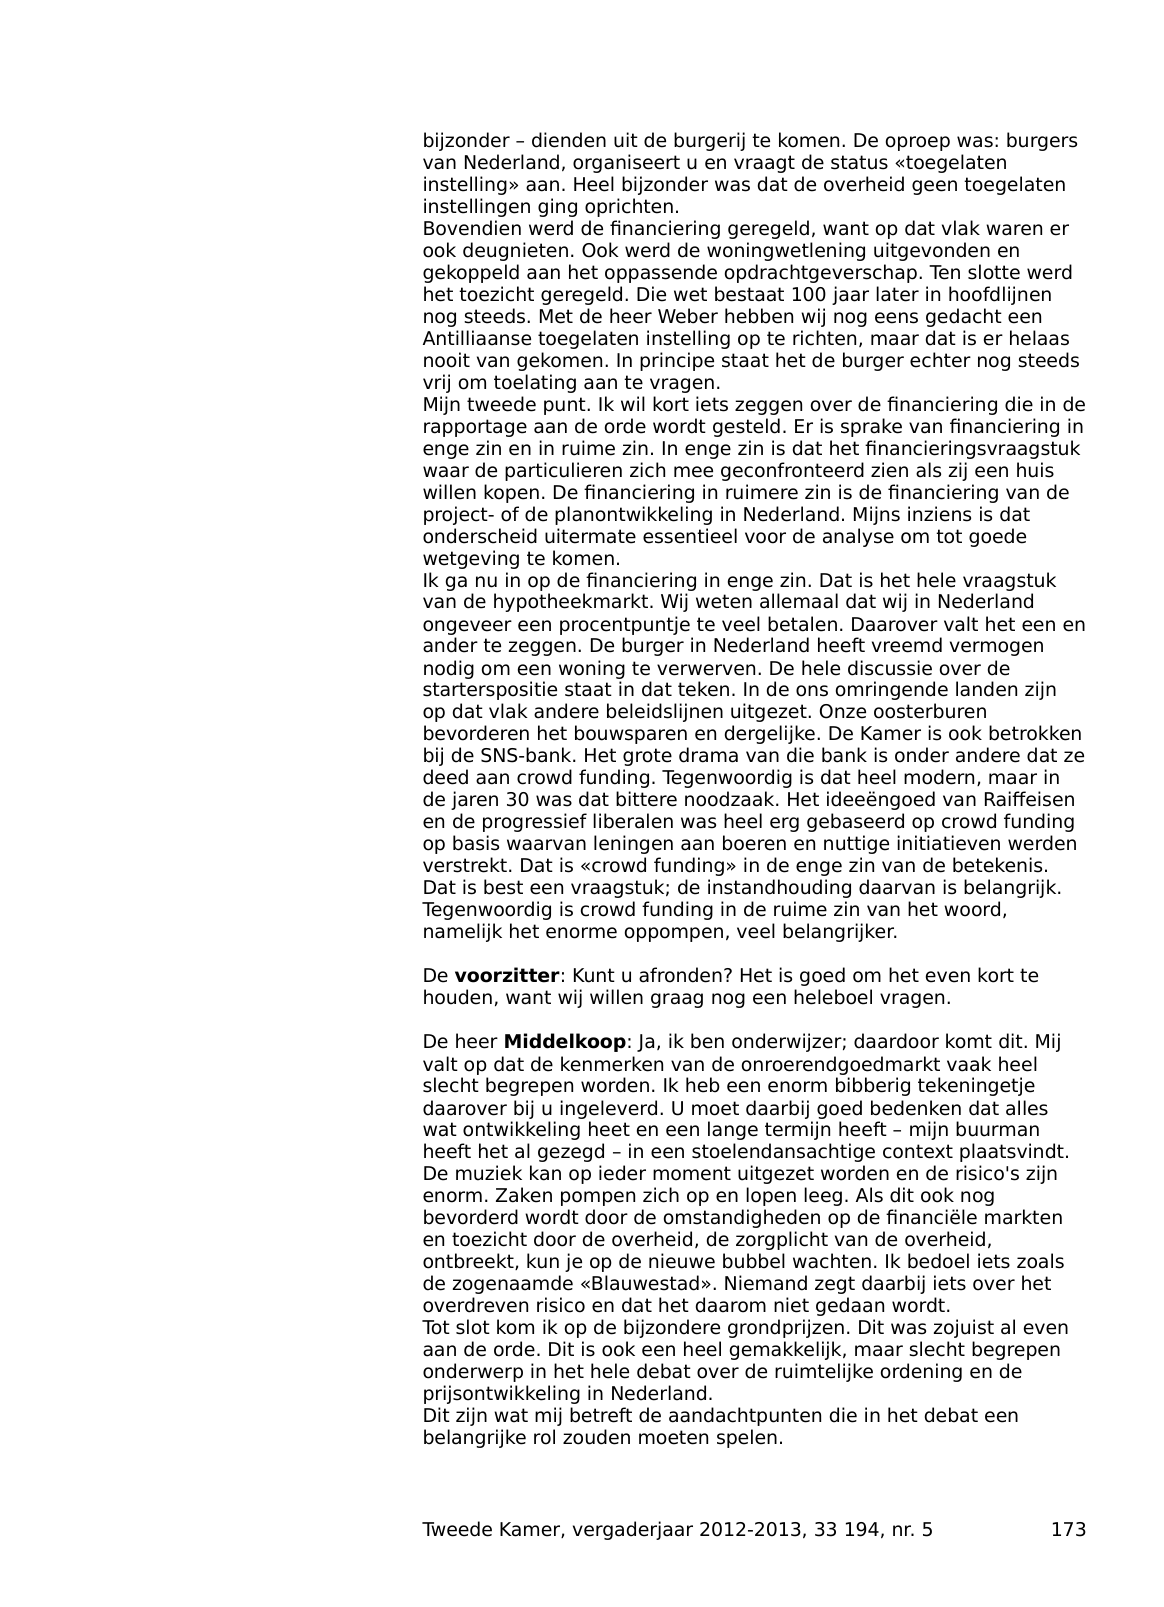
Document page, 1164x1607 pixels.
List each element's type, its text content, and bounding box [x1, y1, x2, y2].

text De heer Middelkoop: Ja, ik ben onderwijzer; daardoor komt dit. Mij valt op dat de kenmerken van de onroerendgoedmarkt vaak heel slecht begrepen worden. Ik heb een enorm bibberig tekeningetje daarover bij u ingeleverd. U moet daarbij goed bedenken dat alles wat ontwikkeling heet en een lange termijn heeft – mijn buurman heeft het al gezegd – in een stoelendansachtige context plaatsvindt. De muziek kan op ieder moment uitgezet worden en de risico's zijn enorm. Zaken pompen zich op en lopen leeg. Als dit ook nog bevorderd wordt door de omstandigheden op de financiële markten en toezicht door de overheid, de zorgplicht van de overheid, ontbreekt, kun je op de nieuwe bubbel wachten. Ik bedoel iets zoals de zogenaamde «Blauwestad». Niemand zegt daarbij iets over het overdreven risico en dat het daarom niet gedaan wordt. [422, 1031, 1087, 1317]
text bijzonder – dienden uit de burgerij te komen. De oproep was: burgers van Nederland, organiseert u en vraagt de status «toegelaten instelling» aan. Heel bijzonder was dat de overheid geen toegelaten instellingen ging oprichten. [422, 130, 1087, 218]
text Bovendien werd de financiering geregeld, want op dat vlak waren er ook deugnieten. Ook werd de woningwetlening uitgevonden en gekoppeld aan het oppassende opdrachtgeverschap. Ten slotte werd het toezicht geregeld. Die wet bestaat 100 jaar later in hoofdlijnen nog steeds. Met de heer Weber hebben wij nog eens gedacht een Antilliaanse toegelaten instelling op te richten, maar dat is er helaas nooit van gekomen. In principe staat het de burger echter nog steeds vrij om toelating aan te vragen. [422, 218, 1087, 394]
text Mijn tweede punt. Ik wil kort iets zeggen over de financiering die in de rapportage aan de orde wordt gesteld. Er is sprake van financiering in enge zin en in ruime zin. In enge zin is dat het financieringsvraagstuk waar de particulieren zich mee geconfronteerd zien als zij een huis willen kopen. De financiering in ruimere zin is de financiering van de project- of de planontwikkeling in Nederland. Mijns inziens is dat onderscheid uitermate essentieel voor de analyse om tot goede wetgeving te komen. [422, 394, 1087, 569]
text Dit zijn wat mij betreft de aandachtpunten die in het debat een belangrijke rol zouden moeten spelen. [422, 1405, 1087, 1449]
text Ik ga nu in op de financiering in enge zin. Dat is het hele vraagstuk van de hypotheekmarkt. Wij weten allemaal dat wij in Nederland ongeveer een procentpuntje te veel betalen. Daarover valt het een en ander te zeggen. De burger in Nederland heeft vreemd vermogen nodig om een woning te verwerven. De hele discussie over de starterspositie staat in dat teken. In de ons omringende landen zijn op dat vlak andere beleidslijnen uitgezet. Onze oosterburen bevorderen het bouwsparen en dergelijke. De Kamer is ook betrokken bij de SNS-bank. Het grote drama van die bank is onder andere dat ze deed aan crowd funding. Tegenwoordig is dat heel modern, maar in de jaren 30 was dat bittere noodzaak. Het ideeëngoed van Raiffeisen en de progressief liberalen was heel erg gebaseerd op crowd funding op basis waarvan leningen aan boeren en nuttige initiatieven werden verstrekt. Dat is «crowd funding» in de enge zin van de betekenis. Dat is best een vraagstuk; de instandhouding daarvan is belangrijk. Tegenwoordig is crowd funding in de ruime zin van het woord, namelijk het enorme oppompen, veel belangrijker. [422, 569, 1087, 943]
text Tot slot kom ik op de bijzondere grondprijzen. Dit was zojuist al even aan de orde. Dit is ook een heel gemakkelijk, maar slecht begrepen onderwerp in het hele debat over de ruimtelijke ordening en de prijsontwikkeling in Nederland. [422, 1317, 1087, 1405]
text De voorzitter: Kunt u afronden? Het is goed om het even kort te houden, want wij willen graag nog een heleboel vragen. [422, 965, 1087, 1009]
